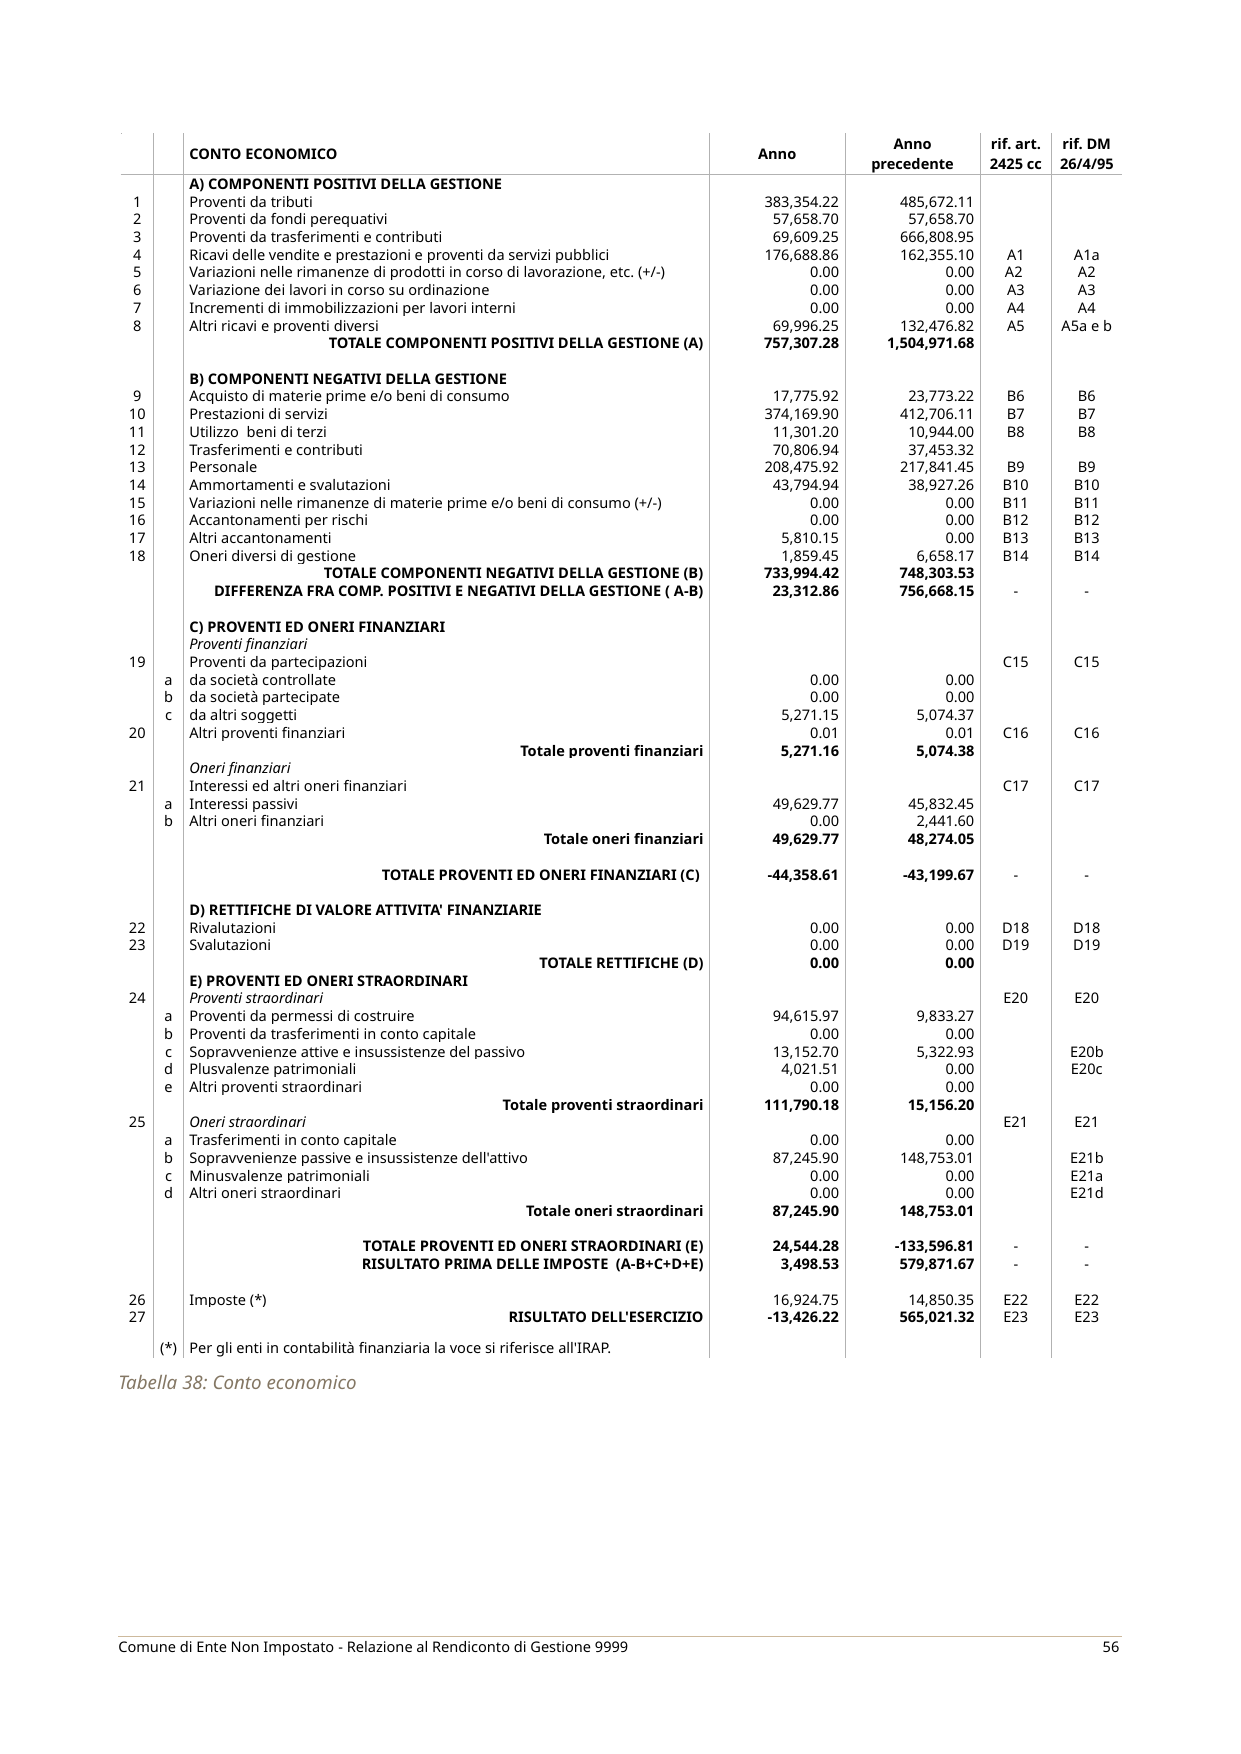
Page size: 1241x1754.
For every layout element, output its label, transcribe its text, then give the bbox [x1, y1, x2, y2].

table_cell [121, 1059, 153, 1077]
table_cell [981, 1272, 1051, 1289]
table_cell [846, 882, 980, 900]
table_cell [981, 599, 1051, 616]
table_cell da altri soggetti [184, 705, 709, 723]
table_cell B12 [1052, 510, 1122, 528]
table_cell 27 [121, 1307, 153, 1325]
table_cell 0,00 [710, 1024, 845, 1041]
table_cell Proventi da tributi [184, 191, 709, 209]
table_cell Proventi finanziari [184, 634, 709, 652]
table_cell B10 [1052, 475, 1122, 492]
table_cell 0,00 [846, 1183, 980, 1201]
table_cell 21 [121, 776, 153, 793]
table_cell Variazioni nelle rimanenze di materie prime e/o beni di consumo (+/-) [184, 493, 709, 510]
table_cell [154, 918, 183, 935]
table_cell D19 [1052, 935, 1122, 953]
table_cell Utilizzo beni di terzi [184, 422, 709, 439]
table_cell 0,00 [846, 262, 980, 280]
table_cell 23 [121, 935, 153, 953]
table_cell Incrementi di immobilizzazioni per lavori interni [184, 298, 709, 315]
table_cell 10 [121, 404, 153, 422]
table_cell 43.794,94 [710, 475, 845, 492]
table_cell [154, 386, 183, 404]
table_cell [184, 351, 709, 368]
table_cell [710, 1272, 845, 1289]
table_cell [121, 758, 153, 776]
table_cell Ammortamenti e svalutazioni [184, 475, 709, 492]
table_cell [1052, 1130, 1122, 1148]
table_cell a [154, 1130, 183, 1148]
table_cell [981, 829, 1051, 847]
table_cell [121, 670, 153, 687]
table_cell [846, 652, 980, 669]
table_cell [1052, 1006, 1122, 1024]
table_cell C15 [981, 652, 1051, 669]
table_cell [846, 351, 980, 368]
table_cell TOTALE PROVENTI ED ONERI FINANZIARI (C) [184, 864, 709, 882]
table_cell [1052, 191, 1122, 209]
table_cell [121, 882, 153, 900]
table_cell 4 [121, 245, 153, 262]
table_cell Ricavi delle vendite e prestazioni e proventi da servizi pubblici [184, 245, 709, 262]
table_cell E23 [1052, 1307, 1122, 1325]
table_cell 5.074,38 [846, 740, 980, 758]
table_cell Proventi da partecipazioni [184, 652, 709, 669]
table_cell [846, 900, 980, 917]
table_cell [1052, 1024, 1122, 1041]
table_cell [710, 988, 845, 1006]
table_cell a [154, 670, 183, 687]
table_cell 0,00 [710, 670, 845, 687]
table_cell [154, 457, 183, 475]
table_cell [1052, 209, 1122, 227]
table_cell 0,00 [846, 1165, 980, 1183]
table_cell [710, 900, 845, 917]
table_cell [154, 404, 183, 422]
table_cell [154, 1307, 183, 1325]
table_cell Proventi da trasferimenti in conto capitale [184, 1024, 709, 1041]
table_cell 111.790,18 [710, 1095, 845, 1112]
table_cell TOTALE COMPONENTI POSITIVI DELLA GESTIONE (A) [184, 333, 709, 351]
table_cell [1052, 1201, 1122, 1218]
table_cell B11 [981, 493, 1051, 510]
table_cell Proventi da permessi di costruire [184, 1006, 709, 1024]
table_cell [154, 864, 183, 882]
table_cell b [154, 1148, 183, 1165]
table_cell 22 [121, 918, 153, 935]
table_cell rif. art. 2425 cc [981, 134, 1051, 174]
table_cell [154, 1254, 183, 1272]
table_cell E22 [1052, 1289, 1122, 1307]
table_cell [846, 847, 980, 864]
table_cell [1052, 369, 1122, 386]
table_cell [121, 351, 153, 368]
table_cell d [154, 1183, 183, 1201]
table_cell E23 [981, 1307, 1051, 1325]
table_cell [981, 1325, 1051, 1358]
table_cell [154, 280, 183, 298]
table_cell RISULTATO PRIMA DELLE IMPOSTE (A-B+C+D+E) [184, 1254, 709, 1272]
table_cell 2 [121, 209, 153, 227]
table_cell 0,00 [846, 1024, 980, 1041]
table_cell 5 [121, 262, 153, 280]
table_cell [154, 333, 183, 351]
table_cell B13 [981, 528, 1051, 546]
table_cell 37.453,32 [846, 439, 980, 457]
table_cell C15 [1052, 652, 1122, 669]
table_cell 57.658,70 [846, 209, 980, 227]
table_cell [121, 1006, 153, 1024]
table_cell Sopravvenienze attive e insussistenze del passivo [184, 1041, 709, 1059]
table_cell Altri accantonamenti [184, 528, 709, 546]
table_cell 10.944,00 [846, 422, 980, 439]
table_cell 0,00 [710, 298, 845, 315]
table_cell Minusvalenze patrimoniali [184, 1165, 709, 1183]
table_cell 38.927,26 [846, 475, 980, 492]
table_cell c [154, 705, 183, 723]
table_cell 148.753,01 [846, 1148, 980, 1165]
table_cell 0,00 [710, 1077, 845, 1094]
table_cell 733.994,42 [710, 563, 845, 581]
table_cell [710, 847, 845, 864]
table_cell 0,00 [710, 493, 845, 510]
table_cell E21d [1052, 1183, 1122, 1201]
table_cell [981, 369, 1051, 386]
table_cell [121, 1183, 153, 1201]
table_cell E21b [1052, 1148, 1122, 1165]
table_cell Variazioni nelle rimanenze di prodotti in corso di lavorazione, etc. (+/-) [184, 262, 709, 280]
table_cell 666.808,95 [846, 227, 980, 244]
table_cell Altri oneri finanziari [184, 811, 709, 829]
table_cell 20 [121, 723, 153, 740]
table_cell 16 [121, 510, 153, 528]
table_cell [981, 1006, 1051, 1024]
table_cell 16.924,75 [710, 1289, 845, 1307]
table_cell [1052, 351, 1122, 368]
table_cell D18 [981, 918, 1051, 935]
table_cell b [154, 1024, 183, 1041]
table_cell [846, 599, 980, 616]
table_cell 5.810,15 [710, 528, 845, 546]
table_cell [154, 581, 183, 599]
table_cell [1052, 175, 1122, 191]
table_cell 26 [121, 1289, 153, 1307]
table_cell [846, 369, 980, 386]
table_cell [154, 262, 183, 280]
table_cell 0,00 [846, 687, 980, 705]
table_cell E20b [1052, 1041, 1122, 1059]
table_cell E20 [1052, 988, 1122, 1006]
table_cell - [981, 1254, 1051, 1272]
table_cell [1052, 1095, 1122, 1112]
table_cell 748.303,53 [846, 563, 980, 581]
table_cell A1a [1052, 245, 1122, 262]
table_cell 13.152,70 [710, 1041, 845, 1059]
table_cell [1052, 227, 1122, 244]
table_cell [154, 599, 183, 616]
table_cell [121, 794, 153, 811]
table_cell B7 [1052, 404, 1122, 422]
table_cell [981, 563, 1051, 581]
table_cell [981, 1219, 1051, 1236]
table_cell A5a e b [1052, 315, 1122, 333]
table_cell 0,01 [846, 723, 980, 740]
table_cell d [154, 1059, 183, 1077]
table_cell TOTALE RETTIFICHE (D) [184, 953, 709, 971]
table_cell Svalutazioni [184, 935, 709, 953]
table_cell E21 [1052, 1112, 1122, 1130]
table_cell [1052, 563, 1122, 581]
table_cell C16 [981, 723, 1051, 740]
table_cell [981, 670, 1051, 687]
table_cell [154, 634, 183, 652]
table_cell A3 [981, 280, 1051, 298]
table_cell [981, 209, 1051, 227]
table_cell [846, 971, 980, 988]
table_cell -43.199,67 [846, 864, 980, 882]
table_cell 2.441,60 [846, 811, 980, 829]
table_cell 5.322,93 [846, 1041, 980, 1059]
table_cell 6.658,17 [846, 546, 980, 563]
table_cell [1052, 333, 1122, 351]
table_cell Oneri diversi di gestione [184, 546, 709, 563]
table_cell 412.706,11 [846, 404, 980, 422]
table_cell a [154, 794, 183, 811]
table_cell 0,01 [710, 723, 845, 740]
table_cell [981, 616, 1051, 634]
table_cell Oneri straordinari [184, 1112, 709, 1130]
table_cell Personale [184, 457, 709, 475]
table_cell Trasferimenti e contributi [184, 439, 709, 457]
table_cell A1 [981, 245, 1051, 262]
table_cell [154, 988, 183, 1006]
table_cell [1052, 829, 1122, 847]
table_cell [154, 776, 183, 793]
table_cell [981, 740, 1051, 758]
table_cell D) RETTIFICHE DI VALORE ATTIVITA' FINANZIARIE [184, 900, 709, 917]
table_cell Proventi da trasferimenti e contributi [184, 227, 709, 244]
table_cell B9 [1052, 457, 1122, 475]
table_cell [1052, 882, 1122, 900]
table_cell 0,00 [710, 918, 845, 935]
table_cell B14 [1052, 546, 1122, 563]
table_cell 0,00 [846, 953, 980, 971]
table_cell [154, 298, 183, 315]
table_cell [121, 900, 153, 917]
table_cell 0,00 [846, 528, 980, 546]
table_cell Interessi passivi [184, 794, 709, 811]
table_cell 11 [121, 422, 153, 439]
table_cell Prestazioni di servizi [184, 404, 709, 422]
table_cell 0,00 [710, 262, 845, 280]
table_cell B14 [981, 546, 1051, 563]
table_cell 87.245,90 [710, 1148, 845, 1165]
table_cell 70.806,94 [710, 439, 845, 457]
table_cell [121, 134, 153, 174]
table_cell [154, 847, 183, 864]
table_cell da società partecipate [184, 687, 709, 705]
table_cell - [1052, 1236, 1122, 1254]
text Tabella 38: Conto economico [118, 1369, 1122, 1395]
table_cell [981, 847, 1051, 864]
table_cell [121, 971, 153, 988]
table_cell [154, 528, 183, 546]
table_cell - [981, 581, 1051, 599]
table_cell [184, 599, 709, 616]
table_cell [121, 616, 153, 634]
table_cell [981, 351, 1051, 368]
table_cell [121, 1254, 153, 1272]
table_cell B9 [981, 457, 1051, 475]
table_cell 69.609,25 [710, 227, 845, 244]
table_cell [154, 723, 183, 740]
table_cell [846, 988, 980, 1006]
table_cell [1052, 634, 1122, 652]
table_cell [1052, 740, 1122, 758]
table_cell 3.498,53 [710, 1254, 845, 1272]
table_cell B10 [981, 475, 1051, 492]
table_cell [1052, 847, 1122, 864]
table_cell 19 [121, 652, 153, 669]
table_cell [981, 1024, 1051, 1041]
table_cell A2 [981, 262, 1051, 280]
table_cell da società controllate [184, 670, 709, 687]
table_cell [710, 634, 845, 652]
table_cell CONTO ECONOMICO [184, 134, 709, 174]
table_cell 4.021,51 [710, 1059, 845, 1077]
table_cell 208.475,92 [710, 457, 845, 475]
table_cell [154, 475, 183, 492]
table_cell [981, 1183, 1051, 1201]
table_cell [710, 776, 845, 793]
table_cell 69.996,25 [710, 315, 845, 333]
table_cell 485.672,11 [846, 191, 980, 209]
table_cell [121, 175, 153, 191]
table_cell [1052, 971, 1122, 988]
table_cell [184, 1272, 709, 1289]
table_cell [121, 740, 153, 758]
table_cell -133.596,81 [846, 1236, 980, 1254]
table_cell [121, 1077, 153, 1094]
table_cell E20c [1052, 1059, 1122, 1077]
table_cell 0,00 [846, 918, 980, 935]
table_cell [121, 687, 153, 705]
table_cell E22 [981, 1289, 1051, 1307]
table_cell Interessi ed altri oneri finanziari [184, 776, 709, 793]
table_cell rif. DM 26/4/95 [1052, 134, 1122, 174]
table_cell 23.312,86 [710, 581, 845, 599]
table_cell [154, 351, 183, 368]
table_cell 12 [121, 439, 153, 457]
table_cell 23.773,22 [846, 386, 980, 404]
table_cell 17 [121, 528, 153, 546]
table_cell [846, 758, 980, 776]
table_cell [846, 175, 980, 191]
table_cell [121, 1165, 153, 1183]
table_cell 0,00 [846, 935, 980, 953]
table_cell [981, 900, 1051, 917]
table_cell [121, 1201, 153, 1218]
table_cell [121, 953, 153, 971]
table_cell - [981, 864, 1051, 882]
table_cell [710, 1219, 845, 1236]
table_cell 11.301,20 [710, 422, 845, 439]
table_cell (*) [154, 1325, 183, 1358]
table_cell [710, 351, 845, 368]
table_cell C17 [981, 776, 1051, 793]
table_cell 374.169,90 [710, 404, 845, 422]
table_cell [846, 1272, 980, 1289]
table_cell [1052, 758, 1122, 776]
table_cell DIFFERENZA FRA COMP. POSITIVI E NEGATIVI DELLA GESTIONE ( A-B) [184, 581, 709, 599]
table_cell [981, 1201, 1051, 1218]
table_cell [184, 847, 709, 864]
table_cell 1 [121, 191, 153, 209]
table_cell Totale proventi straordinari [184, 1095, 709, 1112]
table_cell c [154, 1041, 183, 1059]
table_cell E20 [981, 988, 1051, 1006]
table_cell A4 [1052, 298, 1122, 315]
table_cell 0,00 [710, 1130, 845, 1148]
table_cell C) PROVENTI ED ONERI FINANZIARI [184, 616, 709, 634]
table_cell [710, 1325, 845, 1358]
table_cell C17 [1052, 776, 1122, 793]
table_cell [121, 705, 153, 723]
table_cell TOTALE PROVENTI ED ONERI STRAORDINARI (E) [184, 1236, 709, 1254]
table_cell 15.156,20 [846, 1095, 980, 1112]
table_cell [154, 245, 183, 262]
table_cell 756.668,15 [846, 581, 980, 599]
table_cell [121, 829, 153, 847]
table_cell [154, 758, 183, 776]
table_cell [981, 333, 1051, 351]
table_cell [1052, 811, 1122, 829]
table_cell A) COMPONENTI POSITIVI DELLA GESTIONE [184, 175, 709, 191]
table_cell [154, 563, 183, 581]
table_cell [121, 581, 153, 599]
table_cell [154, 175, 183, 191]
table_cell [154, 1272, 183, 1289]
table_cell [981, 705, 1051, 723]
table_cell [981, 811, 1051, 829]
table_cell Accantonamenti per rischi [184, 510, 709, 528]
table_cell [154, 652, 183, 669]
table_cell A2 [1052, 262, 1122, 280]
table_cell B12 [981, 510, 1051, 528]
table_cell [710, 599, 845, 616]
table_cell [154, 369, 183, 386]
table_cell 565.021,32 [846, 1307, 980, 1325]
table_cell 5.271,15 [710, 705, 845, 723]
table_cell [154, 935, 183, 953]
table_cell b [154, 687, 183, 705]
table_cell 25 [121, 1112, 153, 1130]
table_cell [154, 510, 183, 528]
table_cell Plusvalenze patrimoniali [184, 1059, 709, 1077]
table_cell [154, 191, 183, 209]
table_cell -44.358,61 [710, 864, 845, 882]
table_cell [1052, 439, 1122, 457]
table_cell 757.307,28 [710, 333, 845, 351]
table_cell 8 [121, 315, 153, 333]
table_cell [1052, 1325, 1122, 1358]
table_cell A4 [981, 298, 1051, 315]
table_cell 57.658,70 [710, 209, 845, 227]
table_cell - [1052, 1254, 1122, 1272]
table_cell [981, 1165, 1051, 1183]
table_cell Altri proventi finanziari [184, 723, 709, 740]
table_cell [981, 175, 1051, 191]
table_cell 0,00 [710, 1165, 845, 1183]
table_cell [710, 652, 845, 669]
table_cell 0,00 [710, 280, 845, 298]
table_cell [154, 439, 183, 457]
table_cell 0,00 [710, 687, 845, 705]
table_cell e [154, 1077, 183, 1094]
table_cell -13.426,22 [710, 1307, 845, 1325]
table_cell Anno [710, 134, 845, 174]
table_cell [154, 1219, 183, 1236]
table_cell Proventi straordinari [184, 988, 709, 1006]
table_cell Imposte (*) [184, 1289, 709, 1307]
table_cell 9.833,27 [846, 1006, 980, 1024]
table_cell 5.271,16 [710, 740, 845, 758]
table_cell [121, 1095, 153, 1112]
table_cell c [154, 1165, 183, 1183]
table_cell [121, 811, 153, 829]
table_cell [981, 1077, 1051, 1094]
table_cell 0,00 [846, 510, 980, 528]
table_cell [154, 546, 183, 563]
table_cell [154, 1201, 183, 1218]
table_cell B13 [1052, 528, 1122, 546]
table_cell [121, 1148, 153, 1165]
table_cell [121, 1041, 153, 1059]
table_cell [154, 493, 183, 510]
table_cell [154, 422, 183, 439]
table_cell [121, 1130, 153, 1148]
table_cell C16 [1052, 723, 1122, 740]
table_cell Altri ricavi e proventi diversi [184, 315, 709, 333]
table_cell [710, 971, 845, 988]
table_cell [710, 369, 845, 386]
table_cell [154, 1236, 183, 1254]
table_cell Acquisto di materie prime e/o beni di consumo [184, 386, 709, 404]
table_cell [121, 1236, 153, 1254]
table_cell [1052, 670, 1122, 687]
table_cell [121, 599, 153, 616]
table_cell [846, 634, 980, 652]
table_cell [981, 687, 1051, 705]
table_cell 49.629,77 [710, 794, 845, 811]
table_cell 18 [121, 546, 153, 563]
table_cell [154, 227, 183, 244]
table_cell [846, 1219, 980, 1236]
table_cell 0,00 [846, 1077, 980, 1094]
table_cell 132.476,82 [846, 315, 980, 333]
table_cell [981, 882, 1051, 900]
table_cell 217.841,45 [846, 457, 980, 475]
table_cell 49.629,77 [710, 829, 845, 847]
table_cell 162.355,10 [846, 245, 980, 262]
table_cell 87.245,90 [710, 1201, 845, 1218]
table_cell 7 [121, 298, 153, 315]
table_cell Anno precedente [846, 134, 980, 174]
table_cell [981, 227, 1051, 244]
table_cell 0,00 [846, 670, 980, 687]
table_cell [981, 439, 1051, 457]
table_cell E21 [981, 1112, 1051, 1130]
table_cell 0,00 [846, 1130, 980, 1148]
table_cell [1052, 687, 1122, 705]
table_cell [1052, 1077, 1122, 1094]
table_cell [981, 953, 1051, 971]
table_cell [710, 175, 845, 191]
table_cell [121, 563, 153, 581]
table_cell B) COMPONENTI NEGATIVI DELLA GESTIONE [184, 369, 709, 386]
table_cell B11 [1052, 493, 1122, 510]
table_cell - [1052, 581, 1122, 599]
table_cell 17.775,92 [710, 386, 845, 404]
table_cell Totale proventi finanziari [184, 740, 709, 758]
table_cell B7 [981, 404, 1051, 422]
table_cell [1052, 900, 1122, 917]
table_cell [121, 634, 153, 652]
table_cell [154, 829, 183, 847]
table_cell [981, 794, 1051, 811]
table_cell [846, 776, 980, 793]
table_cell Oneri finanziari [184, 758, 709, 776]
table_cell 24.544,28 [710, 1236, 845, 1254]
table_cell Sopravvenienze passive e insussistenze dell'attivo [184, 1148, 709, 1165]
table_cell B8 [981, 422, 1051, 439]
table_cell [121, 1325, 153, 1358]
table_cell Altri oneri straordinari [184, 1183, 709, 1201]
table_cell 0,00 [846, 280, 980, 298]
table_cell [1052, 705, 1122, 723]
table_cell Proventi da fondi perequativi [184, 209, 709, 227]
table_cell 45.832,45 [846, 794, 980, 811]
table_cell 0,00 [710, 811, 845, 829]
table_cell [981, 758, 1051, 776]
table_cell [121, 333, 153, 351]
table_cell 24 [121, 988, 153, 1006]
table_cell 94.615,97 [710, 1006, 845, 1024]
table_cell Rivalutazioni [184, 918, 709, 935]
table_cell [1052, 1272, 1122, 1289]
table_cell [846, 1325, 980, 1358]
table_cell [154, 1289, 183, 1307]
table_cell 0,00 [846, 493, 980, 510]
table_cell [981, 634, 1051, 652]
table_cell 5.074,37 [846, 705, 980, 723]
table_cell 15 [121, 493, 153, 510]
table_cell 0,00 [710, 510, 845, 528]
table_cell [981, 1130, 1051, 1148]
table_cell [121, 1219, 153, 1236]
table_cell [710, 616, 845, 634]
table_cell [121, 369, 153, 386]
table_cell 0,00 [846, 298, 980, 315]
table_cell - [1052, 864, 1122, 882]
table_cell 383.354,22 [710, 191, 845, 209]
table_cell 0,00 [846, 1059, 980, 1077]
table_cell 579.871,67 [846, 1254, 980, 1272]
table_cell [981, 971, 1051, 988]
table_cell [154, 315, 183, 333]
table_cell 9 [121, 386, 153, 404]
table_cell 6 [121, 280, 153, 298]
table_cell B8 [1052, 422, 1122, 439]
table_cell B6 [981, 386, 1051, 404]
table_cell [154, 740, 183, 758]
table_cell [154, 882, 183, 900]
table_cell E21a [1052, 1165, 1122, 1183]
table_cell [154, 1112, 183, 1130]
table_cell 14.850,35 [846, 1289, 980, 1307]
table_cell [121, 1024, 153, 1041]
table_cell [1052, 794, 1122, 811]
table_cell Trasferimenti in conto capitale [184, 1130, 709, 1148]
table_cell - [981, 1236, 1051, 1254]
table_cell [981, 191, 1051, 209]
table_cell [710, 1112, 845, 1130]
table_cell [1052, 1219, 1122, 1236]
table_cell [1052, 616, 1122, 634]
table_cell [184, 882, 709, 900]
table_cell 14 [121, 475, 153, 492]
table_cell [710, 758, 845, 776]
table_cell [154, 616, 183, 634]
table_cell TOTALE COMPONENTI NEGATIVI DELLA GESTIONE (B) [184, 563, 709, 581]
table_cell [154, 134, 183, 174]
table_cell a [154, 1006, 183, 1024]
table_cell 1.504.971,68 [846, 333, 980, 351]
table_cell Totale oneri finanziari [184, 829, 709, 847]
table_cell [184, 1219, 709, 1236]
table_cell E) PROVENTI ED ONERI STRAORDINARI [184, 971, 709, 988]
table_cell [981, 1148, 1051, 1165]
table_cell [846, 616, 980, 634]
table_cell 48.274,05 [846, 829, 980, 847]
table_cell [121, 847, 153, 864]
table_cell [981, 1095, 1051, 1112]
table_cell [710, 882, 845, 900]
table_cell [846, 1112, 980, 1130]
table_cell [154, 1095, 183, 1112]
table_cell 0,00 [710, 953, 845, 971]
table_cell [154, 900, 183, 917]
table_cell [981, 1041, 1051, 1059]
table_cell A3 [1052, 280, 1122, 298]
table_cell D19 [981, 935, 1051, 953]
table_cell A5 [981, 315, 1051, 333]
table_cell Per gli enti in contabilità finanziaria la voce si riferisce all'IRAP. [184, 1325, 709, 1358]
table_cell b [154, 811, 183, 829]
table_cell [1052, 599, 1122, 616]
table_cell Altri proventi straordinari [184, 1077, 709, 1094]
table_cell 0,00 [710, 935, 845, 953]
table_cell 176.688,86 [710, 245, 845, 262]
table_cell [121, 864, 153, 882]
table_cell D18 [1052, 918, 1122, 935]
table_cell 148.753,01 [846, 1201, 980, 1218]
table_cell [1052, 953, 1122, 971]
table_cell 1.859,45 [710, 546, 845, 563]
table_cell B6 [1052, 386, 1122, 404]
table_cell [154, 953, 183, 971]
table_cell RISULTATO DELL'ESERCIZIO [184, 1307, 709, 1325]
table_cell [154, 209, 183, 227]
table_cell Totale oneri straordinari [184, 1201, 709, 1218]
table_cell [121, 1272, 153, 1289]
table_cell [154, 971, 183, 988]
table_cell 0,00 [710, 1183, 845, 1201]
table_cell 3 [121, 227, 153, 244]
table_cell [981, 1059, 1051, 1077]
table_cell Variazione dei lavori in corso su ordinazione [184, 280, 709, 298]
table_cell 13 [121, 457, 153, 475]
